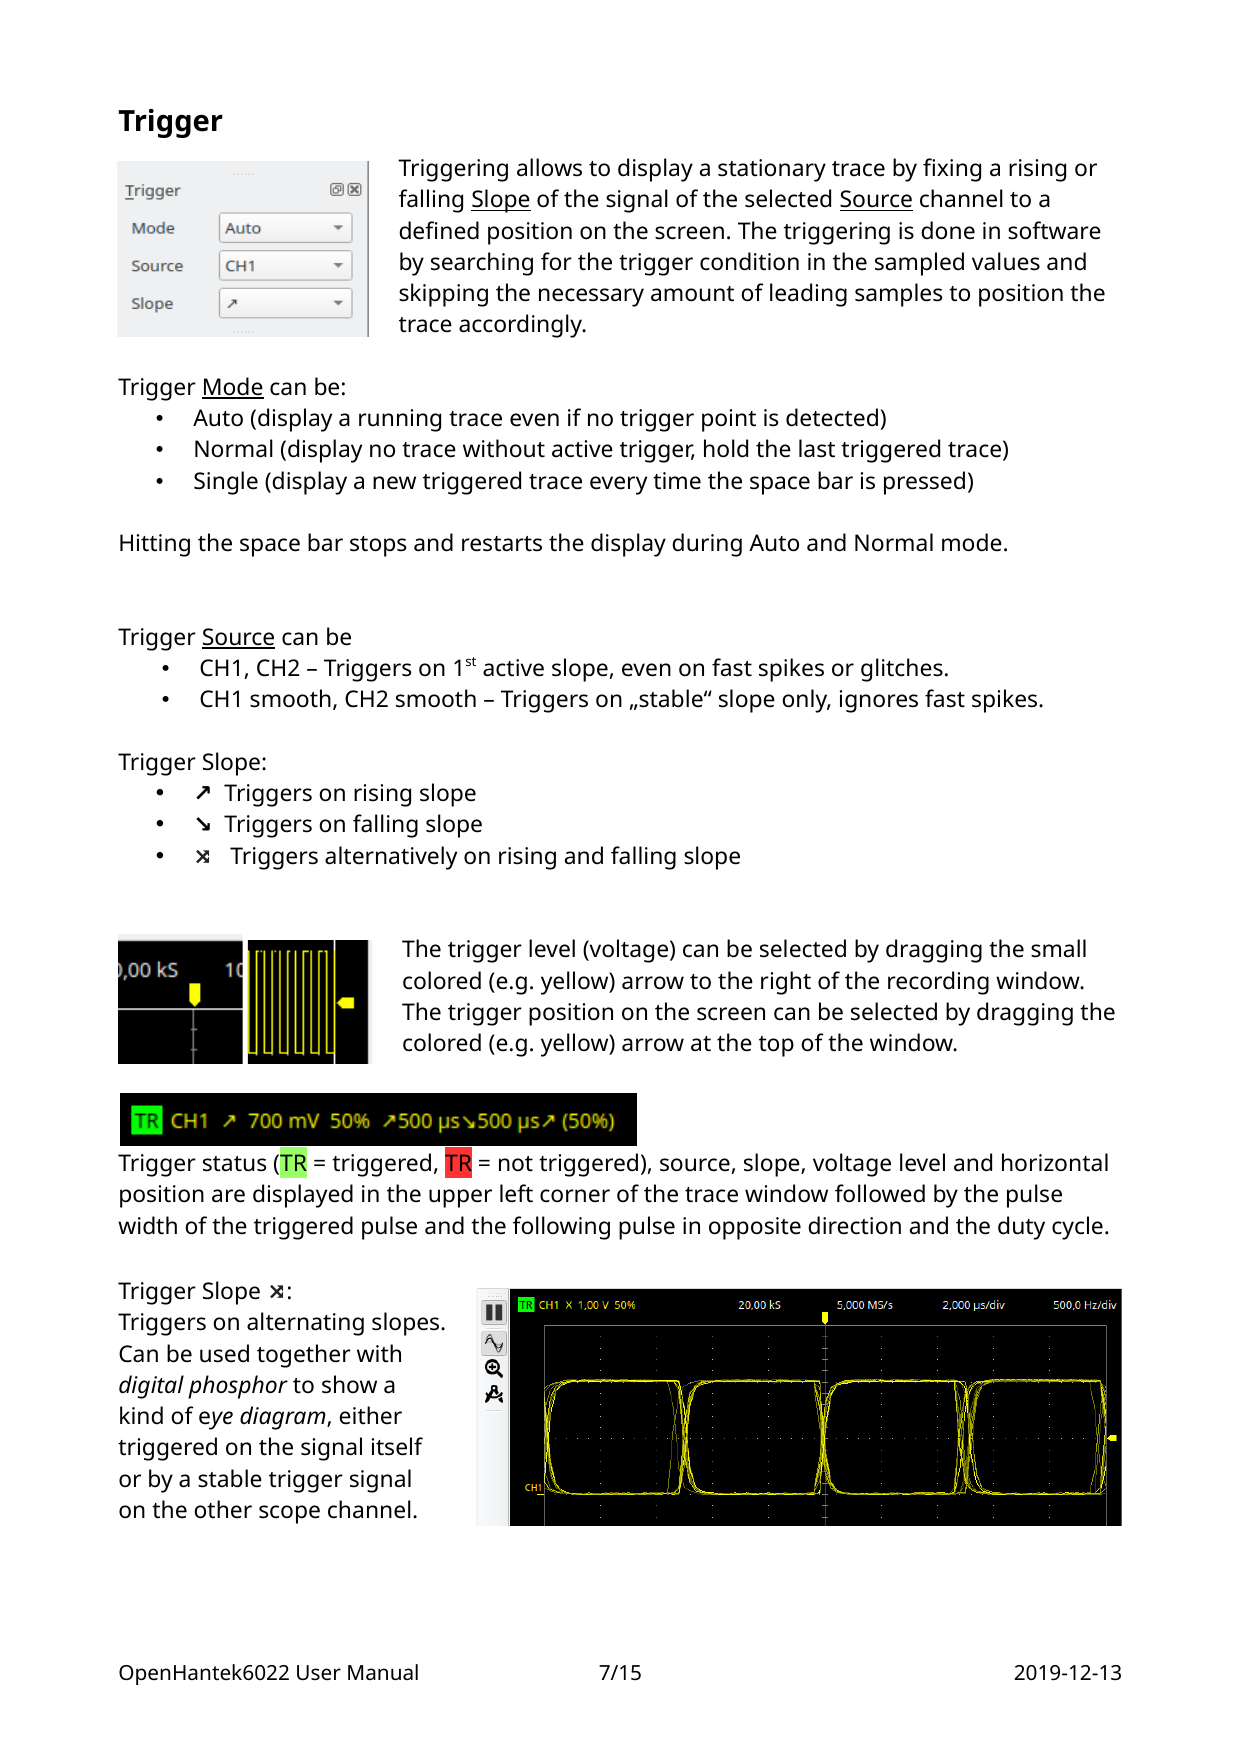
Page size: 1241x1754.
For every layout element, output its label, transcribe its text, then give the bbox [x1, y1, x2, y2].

text Trigger Mode can be: [118, 371, 1122, 402]
subtitle Trigger [118, 100, 1122, 140]
text Hitting the space bar stops and restarts the display during Auto and Normal mode. [118, 527, 1122, 558]
picture [476, 1288, 1122, 1526]
picture [120, 1093, 637, 1146]
text The trigger level (voltage) can be selected by dragging the small colored (e.g. yellow) arrow to the right of the recording window. The trigger position on the screen can be selected by dragging the colored (e.g. yellow) arrow at the top of the window. [118, 933, 1122, 1058]
text Trigger Slope ⤨: Triggers on alternating slopes. Can be used together with digital phosphor to show a kind of eye diagram, either triggered on the signal itself or by a stable trigger signal on the other scope channel. [118, 1275, 1122, 1525]
list ⤨ Triggers alternatively on rising and falling slope [156, 840, 1122, 871]
text Trigger Source can be [118, 621, 1122, 652]
text Trigger Slope: [118, 746, 1122, 777]
list Auto (display a running trace even if no trigger point is detected) [156, 402, 1122, 433]
list ↘ Triggers on falling slope [156, 808, 1122, 840]
list Normal (display no trace without active trigger, hold the last triggered trace) [156, 433, 1122, 465]
list Single (display a new triggered trace every time the space bar is pressed) [156, 465, 1122, 496]
list CH1 smooth, CH2 smooth – Triggers on „stable“ slope only, ignores fast spikes. [162, 683, 1122, 715]
picture [118, 934, 243, 969]
list CH1, CH2 – Triggers on 1st active slope, even on fast spikes or glitches. [162, 652, 1122, 683]
list ↗ Triggers on rising slope [156, 777, 1122, 808]
text Triggering allows to display a stationary trace by fixing a rising or falling Slope of the signal of the selected Source channel to a defined position on the screen. The triggering is done in software by searching for the trigger condition in the sampled values and skipping the necessary amount of leading samples to position the trace accordingly. [118, 152, 1122, 340]
picture [255, 940, 373, 1046]
text Trigger status (TR = triggered, TR = not triggered), source, slope, voltage level and horizontal position are displayed in the upper left corner of the trace window followed by the pulse width of the triggered pulse and the following pulse in opposite direction and the duty cycle. [118, 1147, 1122, 1241]
